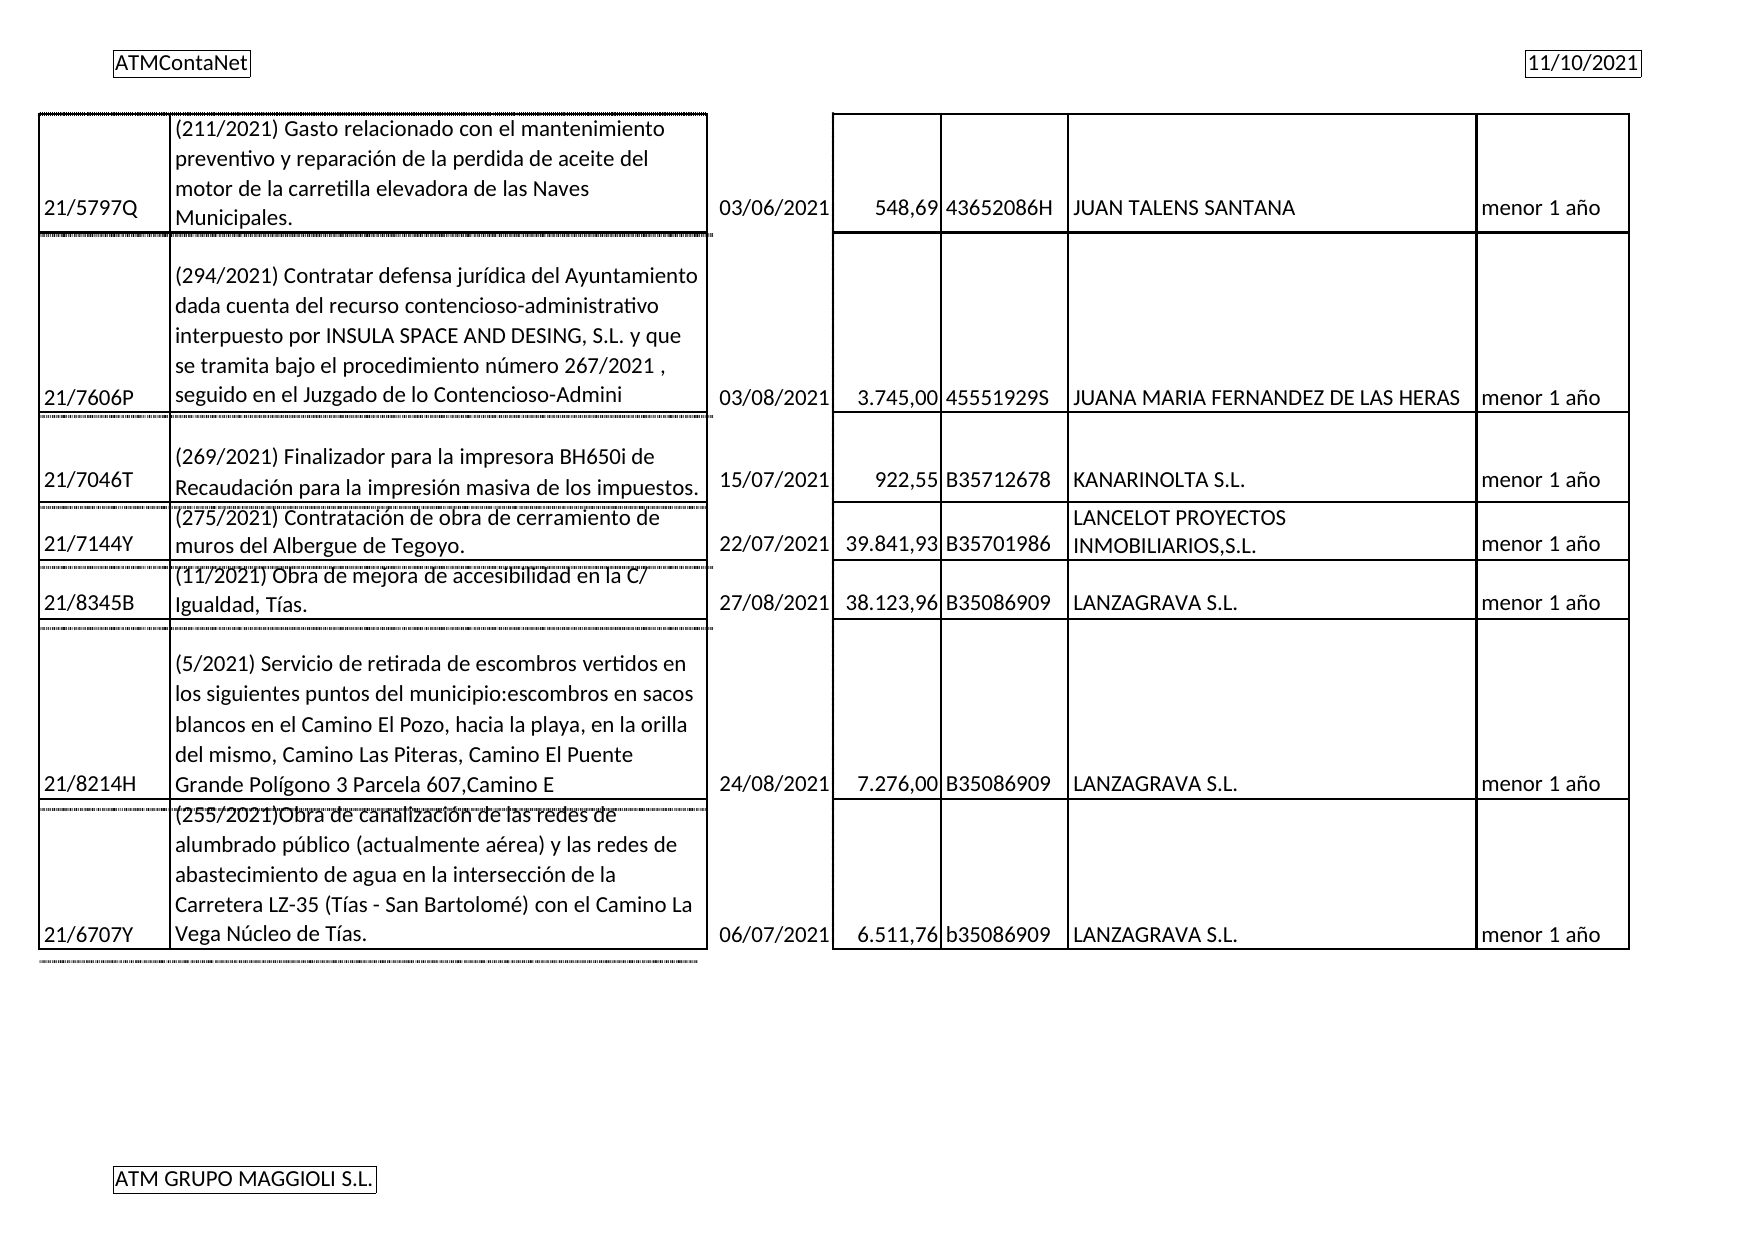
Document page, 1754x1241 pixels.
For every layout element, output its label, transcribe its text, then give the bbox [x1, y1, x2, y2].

table_cell menor 1 año [1478, 413, 1628, 501]
table_cell (255/2021)Obra de canalización de las redes de alumbrado público (actualmente aérea) y las redes de abastecimiento de agua en la intersección de la Carretera LZ-35 (Tías - San Bartolomé) con el Camino La Vega Núcleo de Tías. [171, 811, 706, 947]
table_cell LANZAGRAVA S.L. [1069, 561, 1475, 618]
table_cell 45551929S [942, 234, 1067, 411]
table_cell 922,55 [835, 413, 940, 501]
table_cell (294/2021) Contratar defensa jurídica del Ayuntamiento dada cuenta del recurso contencioso-administrativo interpuesto por INSULA SPACE AND DESING, S.L. y que se tramita bajo el procedimiento número 267/2021 , seguido en el Juzgado de lo Contencioso-Admini [171, 237, 706, 411]
table_cell 6.511,76 [834, 800, 940, 947]
table_header JUAN TALENS SANTANA [1069, 115, 1475, 231]
table_header 43652086H [942, 115, 1067, 231]
table_cell menor 1 año [1478, 561, 1628, 618]
table_header (211/2021) Gasto relacionado con el mantenimiento preventivo y reparación de la perdida de aceite del motor de la carretilla elevadora de las Naves Municipales. [171, 116, 706, 231]
table_cell 24/08/2021 [708, 618, 831, 798]
table_cell B35086909 [942, 561, 1067, 618]
table_cell 7.276,00 [835, 620, 940, 798]
table_cell 21/8345B [40, 569, 169, 618]
table_cell menor 1 año [1478, 234, 1628, 411]
table_cell menor 1 año [1478, 800, 1628, 947]
table_cell 03/08/2021 [708, 231, 831, 411]
table_cell 22/07/2021 [708, 501, 831, 559]
table_cell [40, 800, 169, 808]
table_cell LANZAGRAVA S.L. [1069, 620, 1475, 798]
table_cell 21/7046T [40, 418, 169, 501]
table_cell B35086909 [942, 620, 1067, 798]
table_cell (275/2021) Contratación de obra de cerramiento de muros del Albergue de Tegoyo. [171, 509, 706, 559]
table_cell menor 1 año [1478, 620, 1628, 798]
table_cell (11/2021) Obra de mejora de accesibilidad en la C/ Igualdad, Tías. [171, 569, 706, 618]
table_cell 3.745,00 [835, 234, 940, 411]
table_cell KANARINOLTA S.L. [1069, 413, 1475, 501]
table_header 21/5797Q [40, 116, 169, 231]
table_header 548,69 [835, 115, 940, 231]
table_cell 21/7144Y [40, 509, 169, 559]
table_header menor 1 año [1478, 115, 1628, 231]
table_cell 06/07/2021 [708, 798, 832, 947]
table_cell 21/8214H [40, 630, 169, 798]
table_cell 27/08/2021 [708, 559, 831, 618]
table_cell (5/2021) Servicio de retirada de escombros vertidos en los siguientes puntos del municipio:escombros en sacos blancos en el Camino El Pozo, hacia la playa, en la orilla del mismo, Camino Las Piteras, Camino El Puente Grande Polígono 3 Parcela 607,Camino E [171, 630, 706, 798]
table_cell 21/6707Y [40, 811, 169, 947]
table_cell 39.841,93 [835, 503, 940, 559]
table_cell JUANA MARIA FERNANDEZ DE LAS HERAS [1069, 234, 1475, 411]
table_cell 21/7606P [40, 237, 169, 411]
table_cell b35086909 [942, 800, 1067, 947]
table_cell (269/2021) Finalizador para la impresora BH650i de Recaudación para la impresión masiva de los impuestos. [171, 418, 706, 501]
table_cell [171, 561, 706, 566]
table_header 03/06/2021 [708, 113, 831, 231]
table_cell menor 1 año [1478, 503, 1628, 559]
table_cell 15/07/2021 [708, 411, 831, 501]
table_cell [40, 620, 169, 627]
table_cell B35712678 [942, 413, 1067, 501]
table_cell LANZAGRAVA S.L. [1069, 800, 1475, 947]
table_cell B35701986 [942, 503, 1067, 559]
table_cell [40, 561, 169, 566]
table_cell LANCELOT PROYECTOS INMOBILIARIOS,S.L. [1069, 503, 1475, 559]
table_cell 38.123,96 [835, 561, 940, 618]
